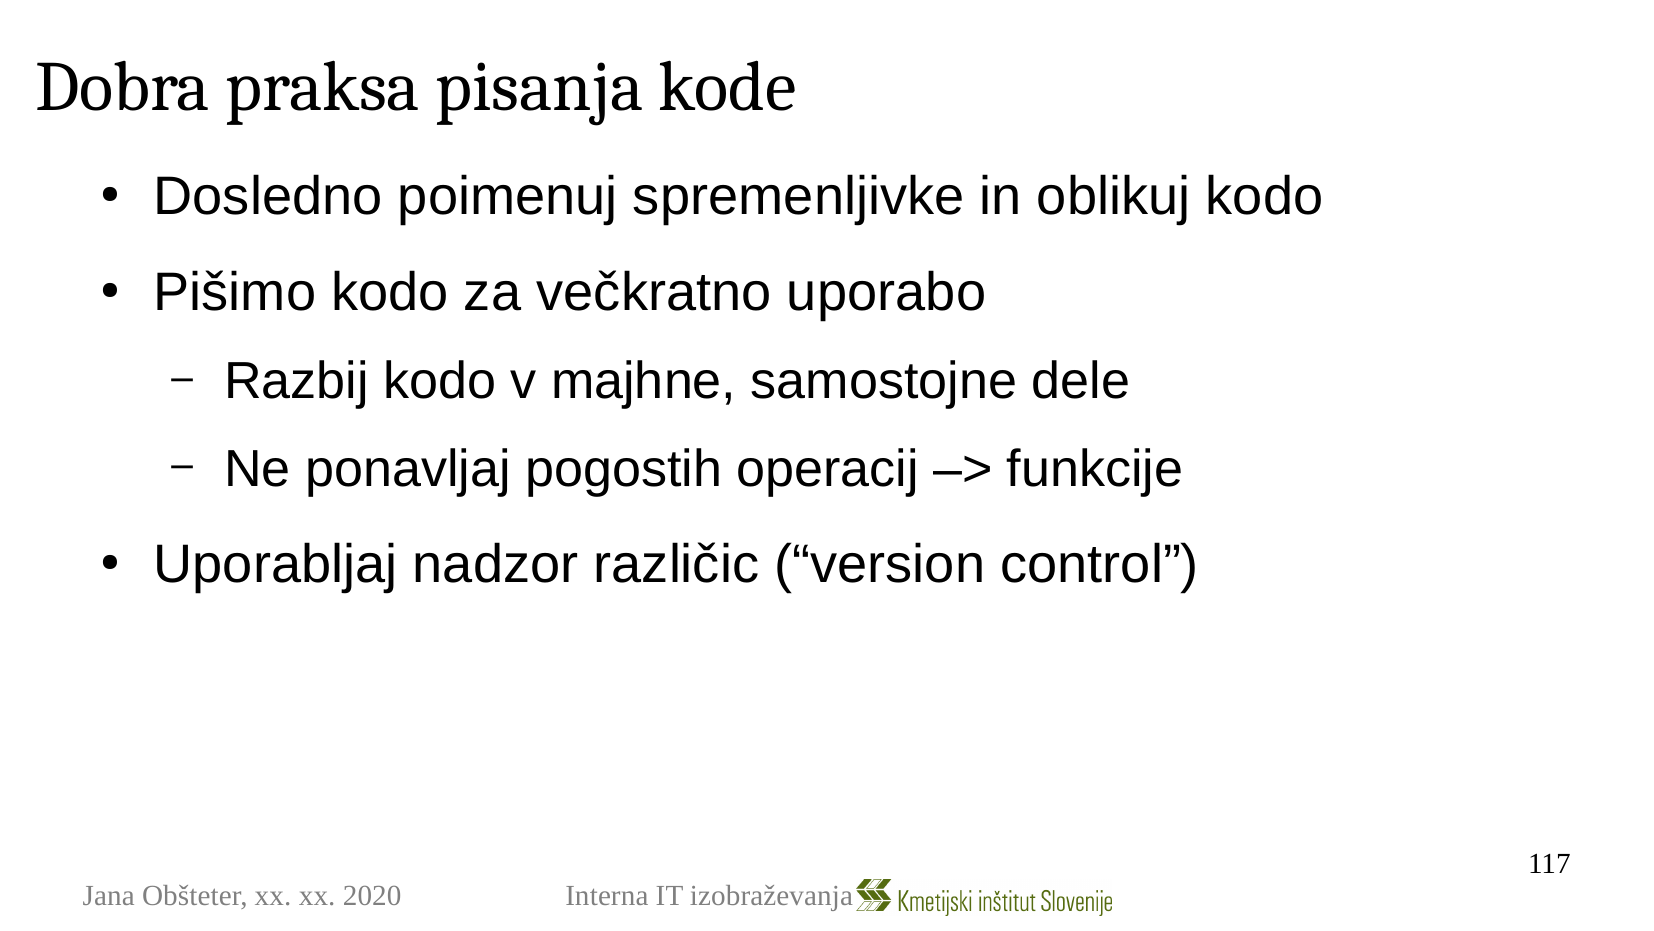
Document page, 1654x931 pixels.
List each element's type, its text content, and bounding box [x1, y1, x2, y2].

title Dobra praksa pisanja kode [35, 21, 1524, 154]
list Dosledno poimenuj spremenljivke in oblikuj kodo Pišimo kodo za večkratno uporabo Razbij kodo v majhne, samostojne dele Ne ponavljaj pogostih operacij –> funkcije Uporabljaj nadzor različic (“version control”) [82, 165, 1642, 827]
picture [856, 879, 1112, 916]
